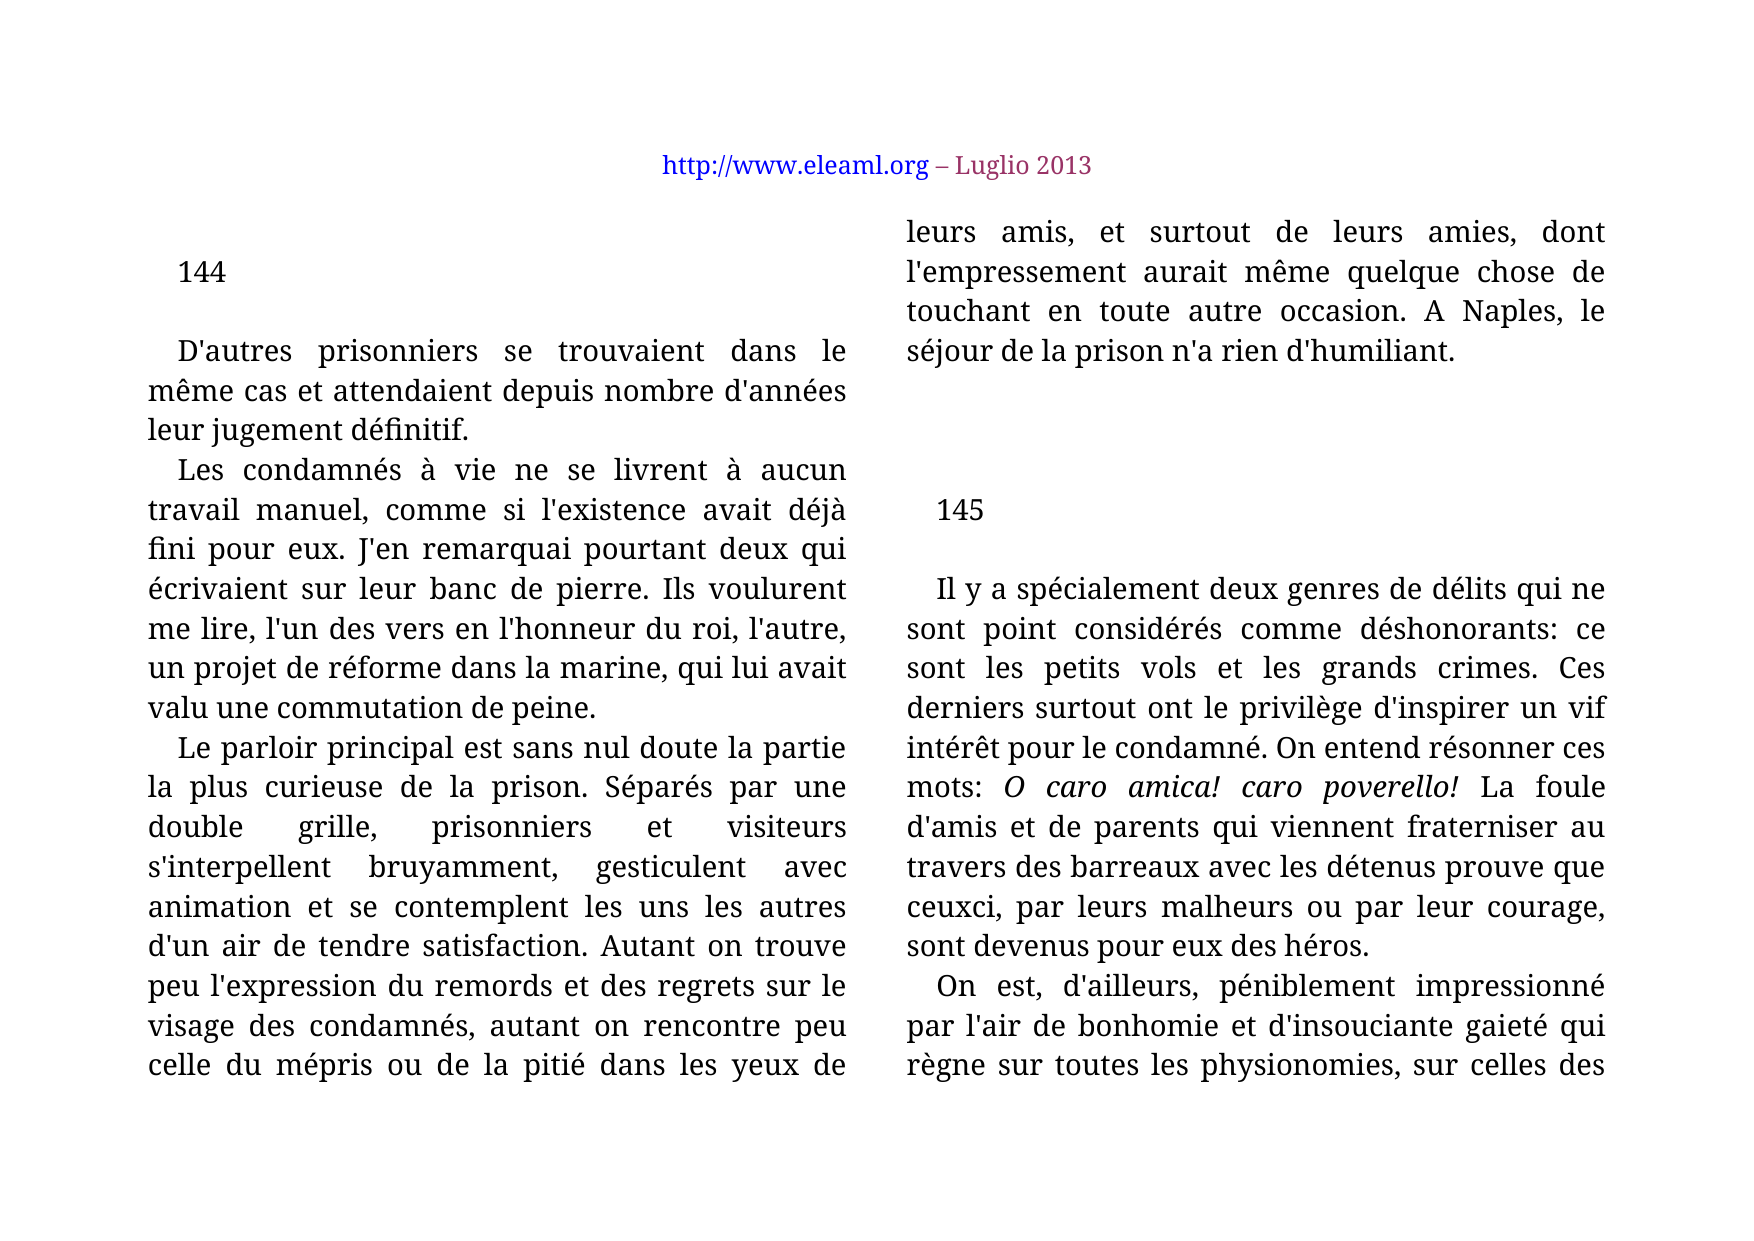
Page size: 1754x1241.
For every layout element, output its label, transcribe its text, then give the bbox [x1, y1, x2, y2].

text 144 [148, 251, 847, 291]
text On est, d'ailleurs, péniblement impressionné par l'air de bonhomie et d'insouciante gaieté qui règne sur toutes les physionomies, sur celles des [906, 965, 1606, 1084]
text D'autres prisonniers se trouvaient dans le même cas et attendaient depuis nombre d'années leur jugement définitif. [148, 330, 847, 449]
text 145 [906, 489, 1606, 529]
text leurs amis, et surtout de leurs amies, dont l'empressement aurait même quelque chose de touchant en toute autre occasion. A Naples, le séjour de la prison n'a rien d'humiliant. [906, 211, 1606, 370]
text Il y a spécialement deux genres de délits qui ne sont point considérés comme déshonorants: ce sont les petits vols et les grands crimes. Ces derniers surtout ont le privilège d'inspirer un vif intérêt pour le condamné. On entend résonner ces mots: O caro amica! caro poverello! La foule d'amis et de parents qui viennent fraterniser au travers des barreaux avec les détenus prouve que ceuxci, par leurs malheurs ou par leur courage, sont devenus pour eux des héros. [906, 568, 1606, 965]
text Les condamnés à vie ne se livrent à aucun travail manuel, comme si l'existence avait déjà fini pour eux. J'en remarquai pourtant deux qui écrivaient sur leur banc de pierre. Ils voulurent me lire, l'un des vers en l'honneur du roi, l'autre, un projet de réforme dans la marine, qui lui avait valu une commutation de peine. [148, 449, 847, 727]
text Le parloir principal est sans nul doute la partie la plus curieuse de la prison. Séparés par une double grille, prisonniers et visiteurs s'interpellent bruyamment, gesticulent avec animation et se contemplent les uns les autres d'un air de tendre satisfaction. Autant on trouve peu l'expression du remords et des regrets sur le visage des condamnés, autant on rencontre peu celle du mépris ou de la pitié dans les yeux de [148, 727, 847, 1084]
